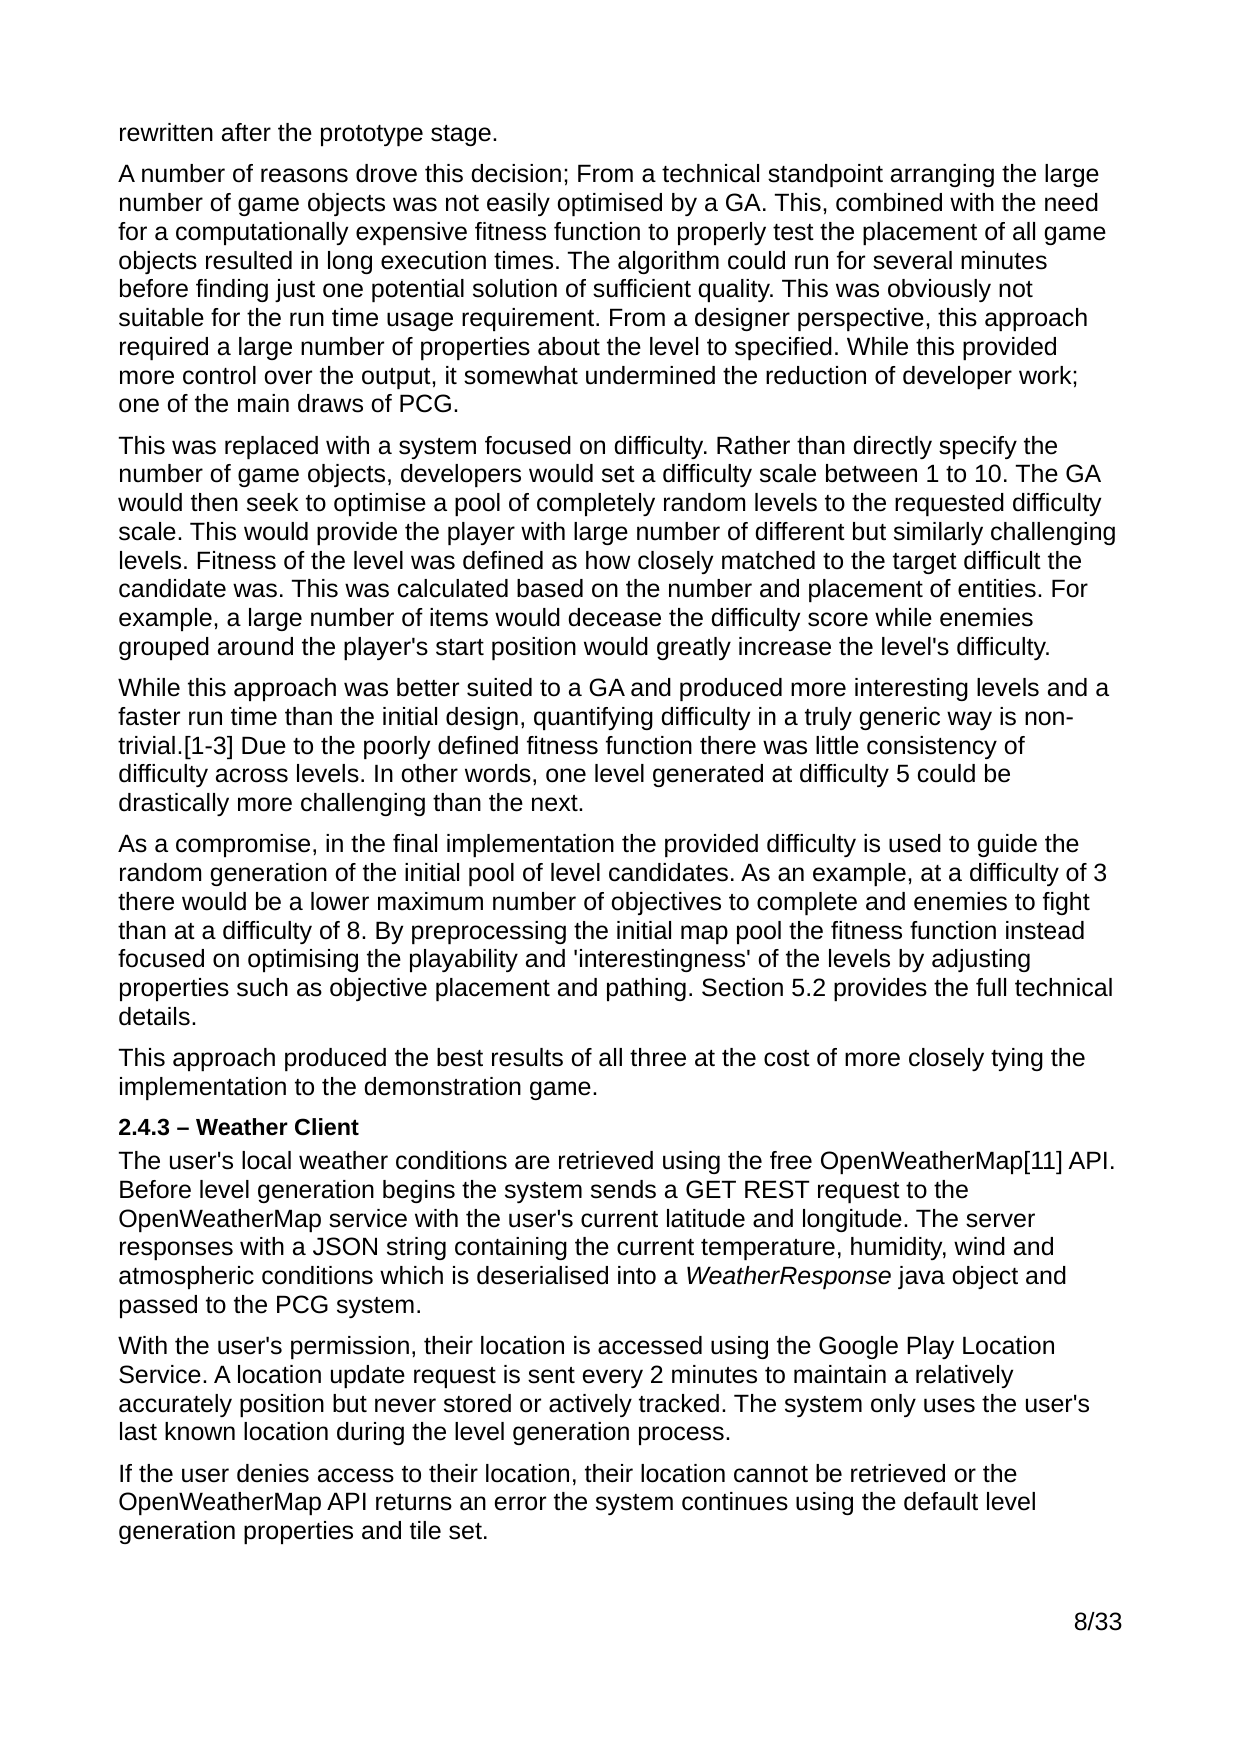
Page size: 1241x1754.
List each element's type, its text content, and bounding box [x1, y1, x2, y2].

text rewritten after the prototype stage. [118, 118, 1122, 147]
text If the user denies access to their location, their location cannot be retrieved or the OpenWeatherMap API returns an error the system continues using the default level generation properties and tile set. [118, 1459, 1122, 1545]
text A number of reasons drove this decision; From a technical standpoint arranging the large number of game objects was not easily optimised by a GA. This, combined with the need for a computationally expensive fitness function to properly test the placement of all game objects resulted in long execution times. The algorithm could run for several minutes before finding just one potential solution of sufficient quality. This was obviously not suitable for the run time usage requirement. From a designer perspective, this approach required a large number of properties about the level to specified. While this provided more control over the output, it somewhat undermined the reduction of developer work; one of the main draws of PCG. [118, 159, 1122, 418]
text As a compromise, in the final implementation the provided difficulty is used to guide the random generation of the initial pool of level candidates. As an example, at a difficulty of 3 there would be a lower maximum number of objectives to complete and enemies to fight than at a difficulty of 8. By preprocessing the initial map pool the fitness function instead focused on optimising the playability and 'interestingness' of the levels by adjusting properties such as objective placement and pathing. Section 5.2 provides the full technical details. [118, 829, 1122, 1031]
text The user's local weather conditions are retrieved using the free OpenWeatherMap[11] API. Before level generation begins the system sends a GET REST request to the OpenWeatherMap service with the user's current latitude and longitude. The server responses with a JSON string containing the current temperature, humidity, wind and atmospheric conditions which is deserialised into a WeatherResponse java object and passed to the PCG system. [118, 1146, 1122, 1319]
text While this approach was better suited to a GA and produced more interesting levels and a faster run time than the initial design, quantifying difficulty in a truly generic way is non-trivial.[1-3] Due to the poorly defined fitness function there was little consistency of difficulty across levels. In other words, one level generated at difficulty 5 could be drastically more challenging than the next. [118, 673, 1122, 817]
subtitle 2.4.3 – Weather Client [118, 1113, 1122, 1140]
text This approach produced the best results of all three at the cost of more closely tying the implementation to the demonstration game. [118, 1043, 1122, 1101]
text With the user's permission, their location is accessed using the Google Play Location Service. A location update request is sent every 2 minutes to maintain a relatively accurately position but never stored or actively tracked. The system only uses the user's last known location during the level generation process. [118, 1331, 1122, 1446]
text This was replaced with a system focused on difficulty. Rather than directly specify the number of game objects, developers would set a difficulty scale between 1 to 10. The GA would then seek to optimise a pool of completely random levels to the requested difficulty scale. This would provide the player with large number of different but similarly challenging levels. Fitness of the level was defined as how closely matched to the target difficult the candidate was. This was calculated based on the number and placement of entities. For example, a large number of items would decease the difficulty score while enemies grouped around the player's start position would greatly increase the level's difficulty. [118, 431, 1122, 661]
